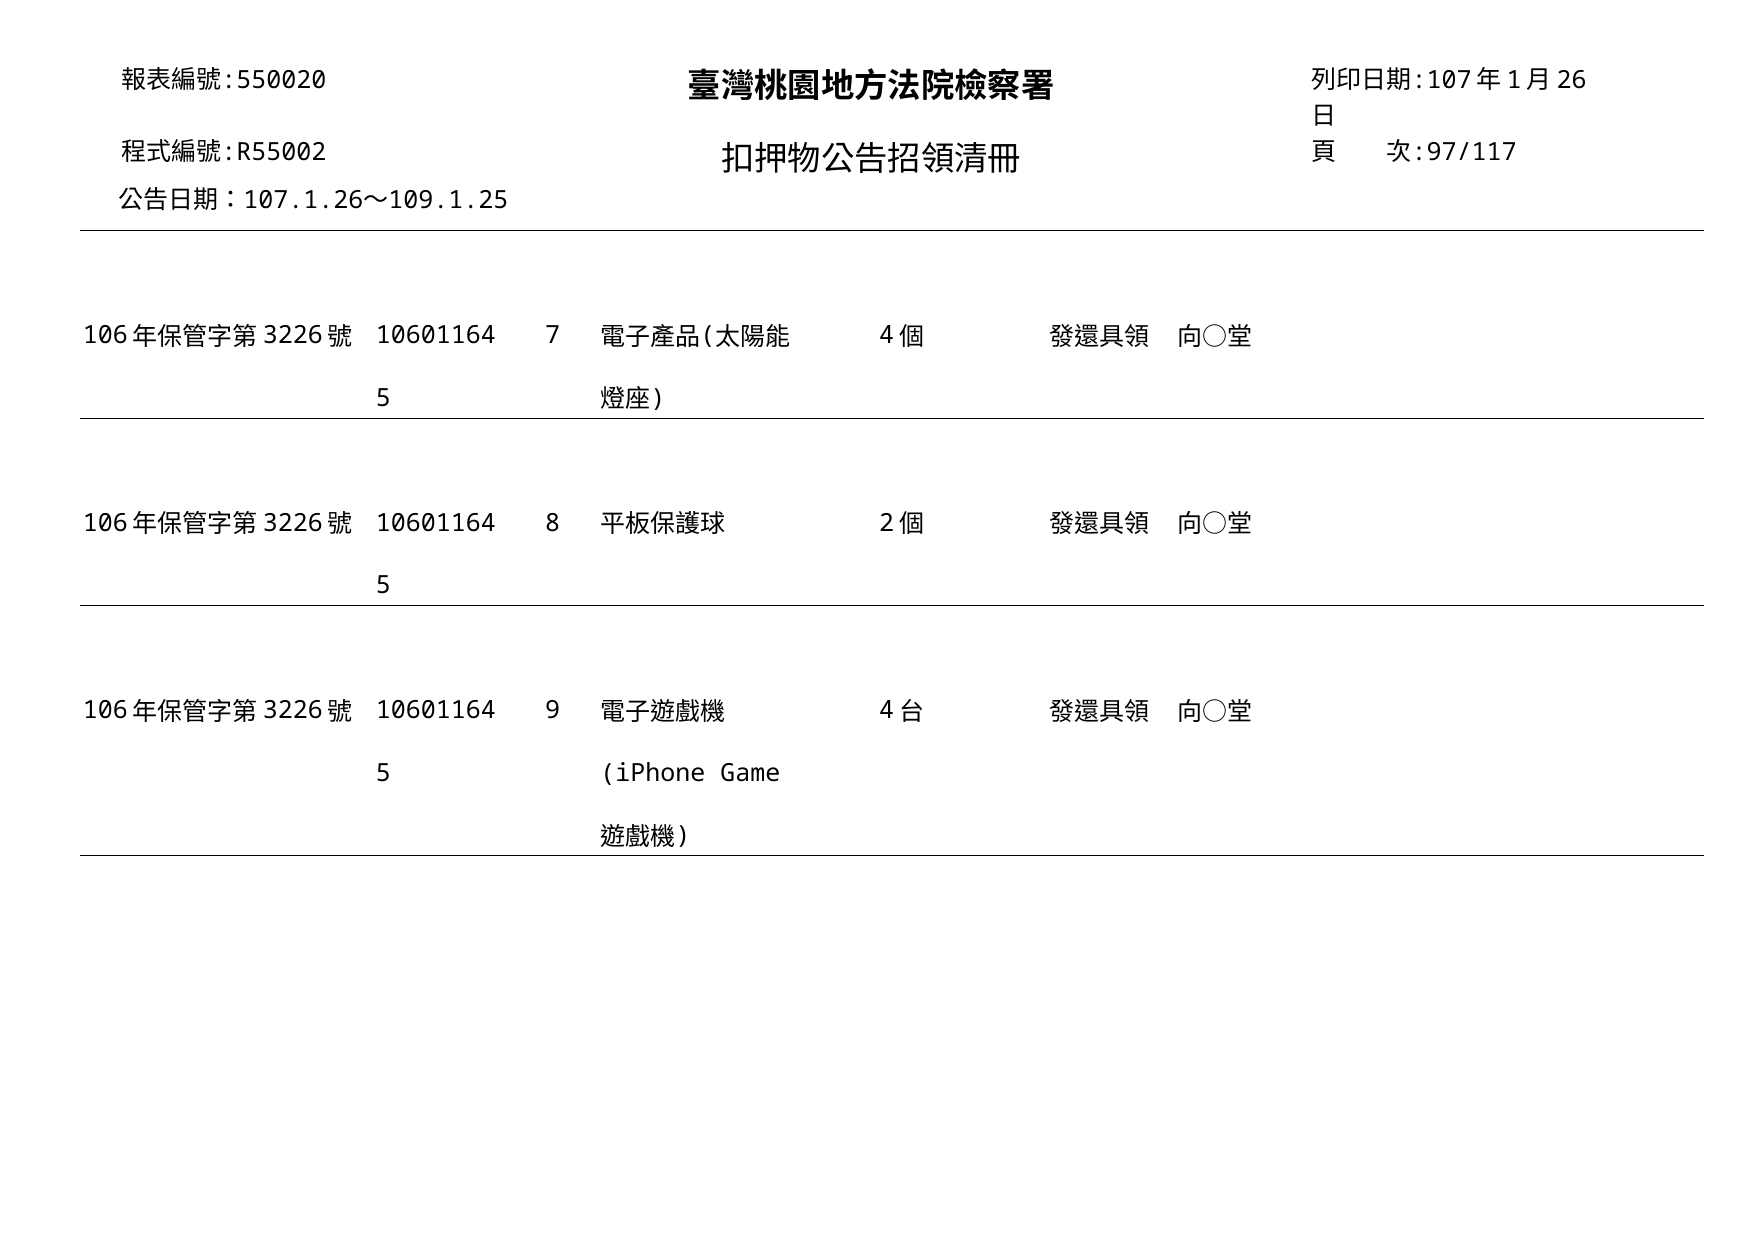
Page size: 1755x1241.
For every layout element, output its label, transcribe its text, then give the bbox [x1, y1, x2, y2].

table_cell [927, 606, 1046, 855]
table_cell 106年保管字第3226號 [80, 606, 373, 855]
table_cell [1575, 231, 1704, 417]
table_cell [1575, 606, 1704, 855]
table_cell [1317, 606, 1575, 855]
table_cell 106011645 [373, 606, 507, 855]
table_cell 4台 [808, 606, 927, 855]
table_cell 106年保管字第3226號 [80, 231, 373, 417]
table_cell 發還具領 [1046, 231, 1175, 417]
table_cell [1317, 231, 1575, 417]
table_cell 電子產品(太陽能燈座) [597, 231, 807, 417]
table_cell [1317, 419, 1575, 605]
table_cell 8 [507, 419, 597, 605]
table_cell 106011645 [373, 231, 507, 417]
table_cell [927, 231, 1046, 417]
table_cell 平板保護球 [597, 419, 807, 605]
table_cell 9 [507, 606, 597, 855]
table_cell 2個 [808, 419, 927, 605]
table_cell 向○堂 [1175, 419, 1317, 605]
table_cell 向○堂 [1175, 606, 1317, 855]
table_cell [1575, 419, 1704, 605]
table_cell 發還具領 [1046, 606, 1175, 855]
table_cell 向○堂 [1175, 231, 1317, 417]
table_cell 電子遊戲機(iPhone Game遊戲機) [597, 606, 807, 855]
table_cell 4個 [808, 231, 927, 417]
table_cell 7 [507, 231, 597, 417]
table_cell [927, 419, 1046, 605]
table_cell 發還具領 [1046, 419, 1175, 605]
table_cell 106011645 [373, 419, 507, 605]
table_cell 106年保管字第3226號 [80, 419, 373, 605]
